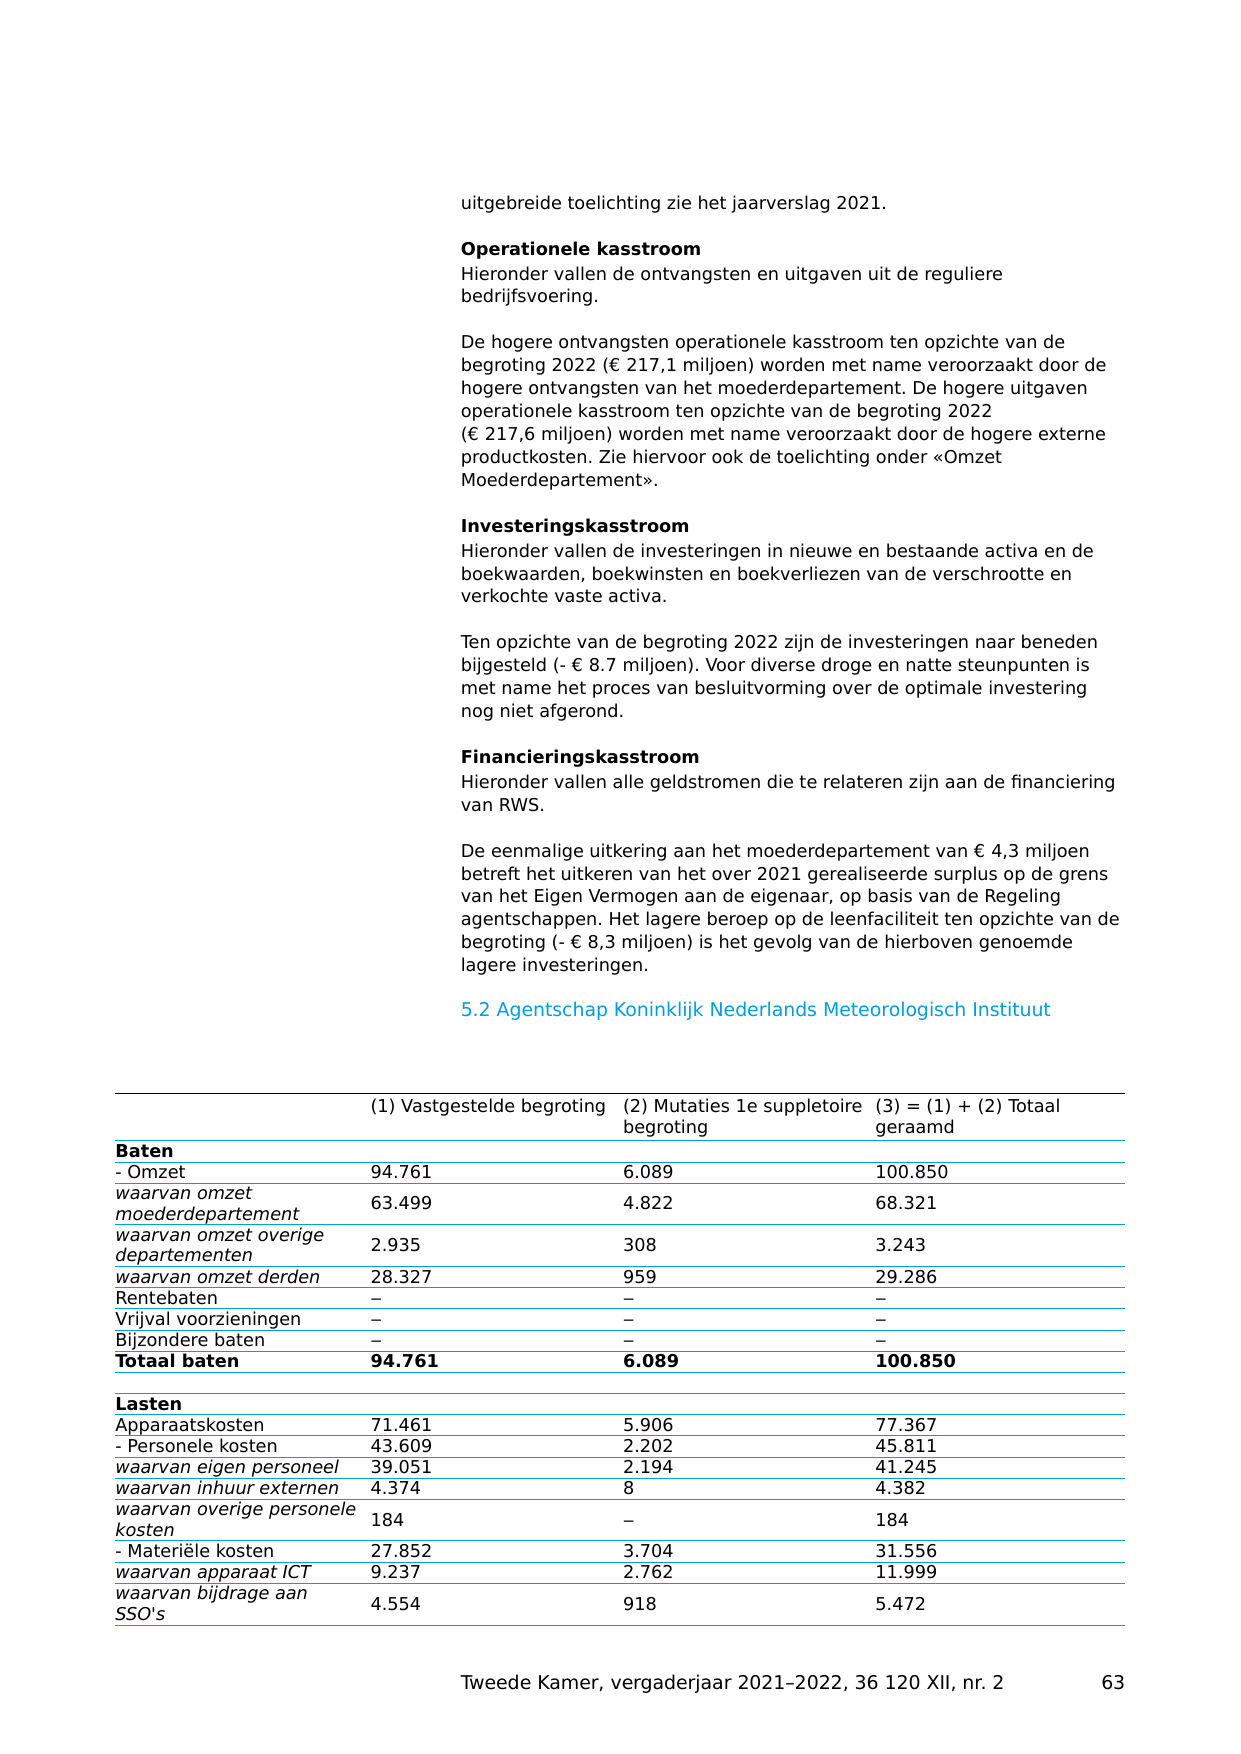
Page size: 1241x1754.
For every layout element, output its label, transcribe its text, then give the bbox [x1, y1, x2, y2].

table_cell (1) Vastgestelde begroting [368, 1094, 620, 1140]
table_cell Bijzondere baten [115, 1331, 367, 1351]
table_cell 94.761 [368, 1352, 620, 1372]
table_cell Baten [115, 1141, 367, 1161]
table_cell waarvan omzet overige departementen [115, 1225, 367, 1266]
table_cell 2.935 [368, 1225, 620, 1266]
table_cell 6.089 [620, 1352, 872, 1372]
text Hieronder vallen alle geldstromen die te relateren zijn aan de financiering van RWS. [461, 770, 1125, 816]
table_cell [368, 1373, 620, 1393]
table_cell ‒ [620, 1331, 872, 1351]
title 5.2 Agentschap Koninklijk Nederlands Meteorologisch Instituut [461, 999, 1125, 1021]
table_cell Apparaatskosten [115, 1415, 367, 1435]
table_cell 4.382 [872, 1479, 1125, 1499]
table_cell - Materiële kosten [115, 1541, 367, 1562]
table_cell 43.609 [368, 1436, 620, 1456]
table_cell 31.556 [872, 1541, 1125, 1562]
table_cell 9.237 [368, 1563, 620, 1583]
table_cell waarvan omzet moederdepartement [115, 1184, 367, 1224]
table_cell waarvan omzet derden [115, 1267, 367, 1287]
table_cell (2) Mutaties 1e suppletoire begroting [620, 1094, 872, 1140]
table_cell 77.367 [872, 1415, 1125, 1435]
table_cell 4.374 [368, 1479, 620, 1499]
text uitgebreide toelichting zie het jaarverslag 2021. [461, 191, 1125, 214]
table_cell Lasten [115, 1394, 367, 1414]
table_cell [115, 1373, 367, 1393]
table_cell ‒ [620, 1309, 872, 1329]
text Investeringskasstroom [461, 514, 1125, 537]
table_cell [620, 1373, 872, 1393]
table_cell ‒ [872, 1309, 1125, 1329]
table_cell Rentebaten [115, 1288, 367, 1308]
table_cell waarvan overige personele kosten [115, 1500, 367, 1540]
table_cell 94.761 [368, 1163, 620, 1182]
table_cell 27.852 [368, 1541, 620, 1562]
table_cell ‒ [620, 1500, 872, 1540]
table_cell 5.906 [620, 1415, 872, 1435]
text Financieringskasstroom [461, 745, 1125, 768]
table_cell [368, 1394, 620, 1414]
table_cell 41.245 [872, 1458, 1125, 1477]
text Hieronder vallen de ontvangsten en uitgaven uit de reguliere bedrijfsvoering. [461, 262, 1125, 307]
text De hogere ontvangsten operationele kasstroom ten opzichte van de begroting 2022 (€ 217,1 miljoen) worden met name veroorzaakt door de hogere ontvangsten van het moederdepartement. De hogere uitgaven operationele kasstroom ten opzichte van de begroting 2022 (€ 217,6 miljoen) worden met name veroorzaakt door de hogere externe productkosten. Zie hiervoor ook de toelichting onder «Omzet Moederdepartement». [461, 330, 1125, 491]
table_cell Totaal baten [115, 1352, 367, 1372]
table_cell waarvan bijdrage aan SSO's [115, 1584, 367, 1624]
table_cell waarvan apparaat ICT [115, 1563, 367, 1583]
table_cell - Personele kosten [115, 1436, 367, 1456]
table_cell 2.202 [620, 1436, 872, 1456]
table_cell ‒ [872, 1288, 1125, 1308]
table_cell [872, 1394, 1125, 1414]
table_cell 29.286 [872, 1267, 1125, 1287]
table_cell [620, 1141, 872, 1161]
table_cell 4.822 [620, 1184, 872, 1224]
table_cell 3.704 [620, 1541, 872, 1562]
table_cell ‒ [368, 1331, 620, 1351]
table_cell Vrijval voorzieningen [115, 1309, 367, 1329]
table_cell 2.194 [620, 1458, 872, 1477]
table_cell (3) = (1) + (2) Totaal geraamd [872, 1094, 1125, 1140]
table_cell 5.472 [872, 1584, 1125, 1624]
table_cell 6.089 [620, 1163, 872, 1182]
table_cell 4.554 [368, 1584, 620, 1624]
table_cell 308 [620, 1225, 872, 1266]
table_cell 100.850 [872, 1163, 1125, 1182]
text Hieronder vallen de investeringen in nieuwe en bestaande activa en de boekwaarden, boekwinsten en boekverliezen van de verschrootte en verkochte vaste activa. [461, 539, 1125, 607]
table_cell ‒ [620, 1288, 872, 1308]
table_cell 39.051 [368, 1458, 620, 1477]
table_cell 184 [368, 1500, 620, 1540]
table_cell [872, 1141, 1125, 1161]
table_cell waarvan eigen personeel [115, 1458, 367, 1477]
table_cell 68.321 [872, 1184, 1125, 1224]
table_cell [872, 1373, 1125, 1393]
table_cell 11.999 [872, 1563, 1125, 1583]
text Operationele kasstroom [461, 237, 1125, 259]
table_cell 63.499 [368, 1184, 620, 1224]
table_cell ‒ [368, 1288, 620, 1308]
table_cell 2.762 [620, 1563, 872, 1583]
table_cell [368, 1141, 620, 1161]
table_cell 45.811 [872, 1436, 1125, 1456]
table_cell 28.327 [368, 1267, 620, 1287]
table_cell 71.461 [368, 1415, 620, 1435]
table_cell [620, 1394, 872, 1414]
table_cell 184 [872, 1500, 1125, 1540]
table_cell 3.243 [872, 1225, 1125, 1266]
table_cell 918 [620, 1584, 872, 1624]
table_cell 8 [620, 1479, 872, 1499]
table_cell ‒ [872, 1331, 1125, 1351]
table_cell ‒ [368, 1309, 620, 1329]
table_cell 100.850 [872, 1352, 1125, 1372]
table_cell 959 [620, 1267, 872, 1287]
table_header Tabel 27 Exploitatieoverzicht Baten-lastenagentschap KNMI Suppletoire begroting 2022 (bedragen x € 1.000) [115, 1045, 1125, 1093]
table_cell waarvan inhuur externen [115, 1479, 367, 1499]
text De eenmalige uitkering aan het moederdepartement van € 4,3 miljoen betreft het uitkeren van het over 2021 gerealiseerde surplus op de grens van het Eigen Vermogen aan de eigenaar, op basis van de Regeling agentschappen. Het lagere beroep op de leenfaciliteit ten opzichte van de begroting (- € 8,3 miljoen) is het gevolg van de hierboven genoemde lagere investeringen. [461, 839, 1125, 976]
text Ten opzichte van de begroting 2022 zijn de investeringen naar beneden bijgesteld (- € 8.7 miljoen). Voor diverse droge en natte steunpunten is met name het proces van besluitvorming over de optimale investering nog niet afgerond. [461, 630, 1125, 722]
table_cell - Omzet [115, 1163, 367, 1182]
table_cell [115, 1094, 367, 1140]
